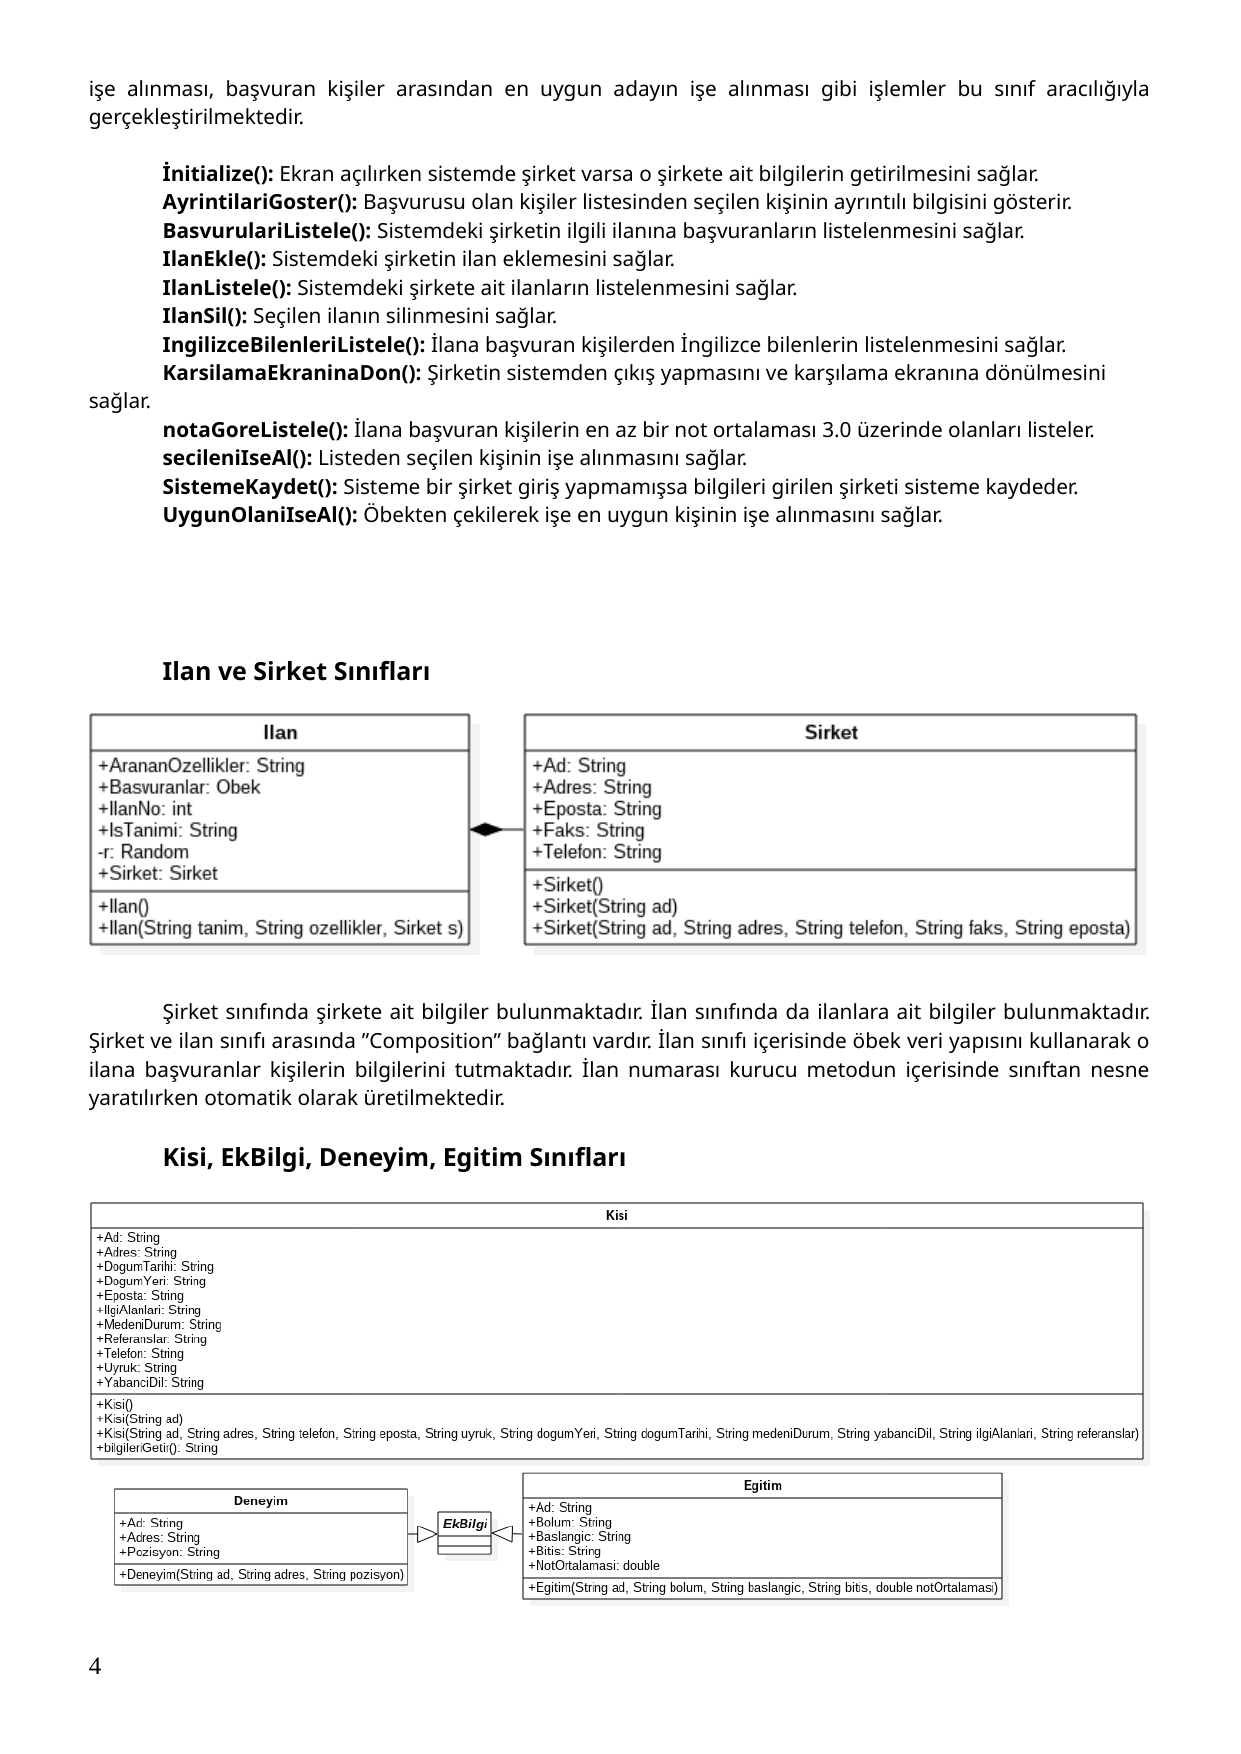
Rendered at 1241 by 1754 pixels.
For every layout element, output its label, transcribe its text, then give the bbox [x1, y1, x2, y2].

text Şirket sınıfında şirkete ait bilgiler bulunmaktadır. İlan sınıfında da ilanlara ait bilgiler bulunmaktadır. Şirket ve ilan sınıfı arasında ”Composition” bağlantı vardır. İlan sınıfı içerisinde öbek veri yapısını kullanarak o ilana başvuranlar kişilerin bilgilerini tutmaktadır. İlan numarası kurucu metodun içerisinde sınıftan nesne yaratılırken otomatik olarak üretilmektedir. [88, 992, 1152, 1112]
text IlanListele(): Sistemdeki şirkete ait ilanların listelenmesini sağlar. [88, 273, 1152, 301]
text BasvurulariListele(): Sistemdeki şirketin ilgili ilanına başvuranların listelenmesini sağlar. [88, 216, 1152, 244]
text IngilizceBilenleriListele(): İlana başvuran kişilerden İngilizce bilenlerin listelenmesini sağlar. [88, 330, 1152, 358]
text AyrintilariGoster(): Başvurusu olan kişiler listesinden seçilen kişinin ayrıntılı bilgisini gösterir. [88, 187, 1152, 216]
text notaGoreListele(): İlana başvuran kişilerin en az bir not ortalaması 3.0 üzerinde olanları listeler. [88, 415, 1152, 443]
text Kisi, EkBilgi, Deneyim, Egitim Sınıfları [88, 1140, 1152, 1174]
text işe alınması, başvuran kişiler arasından en uygun adayın işe alınması gibi işlemler bu sınıf aracılığıyla gerçekleştirilmektedir. [88, 74, 1152, 131]
picture [88, 1202, 1152, 1608]
text SistemeKaydet(): Sisteme bir şirket giriş yapmamışsa bilgileri girilen şirketi sisteme kaydeder. [88, 472, 1152, 500]
picture [88, 712, 1152, 959]
text UygunOlaniIseAl(): Öbekten çekilerek işe en uygun kişinin işe alınmasını sağlar. [88, 500, 1152, 529]
text İnitialize(): Ekran açılırken sistemde şirket varsa o şirkete ait bilgilerin getirilmesini sağlar. [88, 159, 1152, 187]
text IlanEkle(): Sistemdeki şirketin ilan eklemesini sağlar. [88, 244, 1152, 273]
text KarsilamaEkraninaDon(): Şirketin sistemden çıkış yapmasını ve karşılama ekranına dönülmesini sağlar. [88, 358, 1152, 415]
text secileniIseAl(): Listeden seçilen kişinin işe alınmasını sağlar. [88, 443, 1152, 472]
text IlanSil(): Seçilen ilanın silinmesini sağlar. [88, 301, 1152, 330]
text Ilan ve Sirket Sınıfları [88, 654, 1152, 688]
